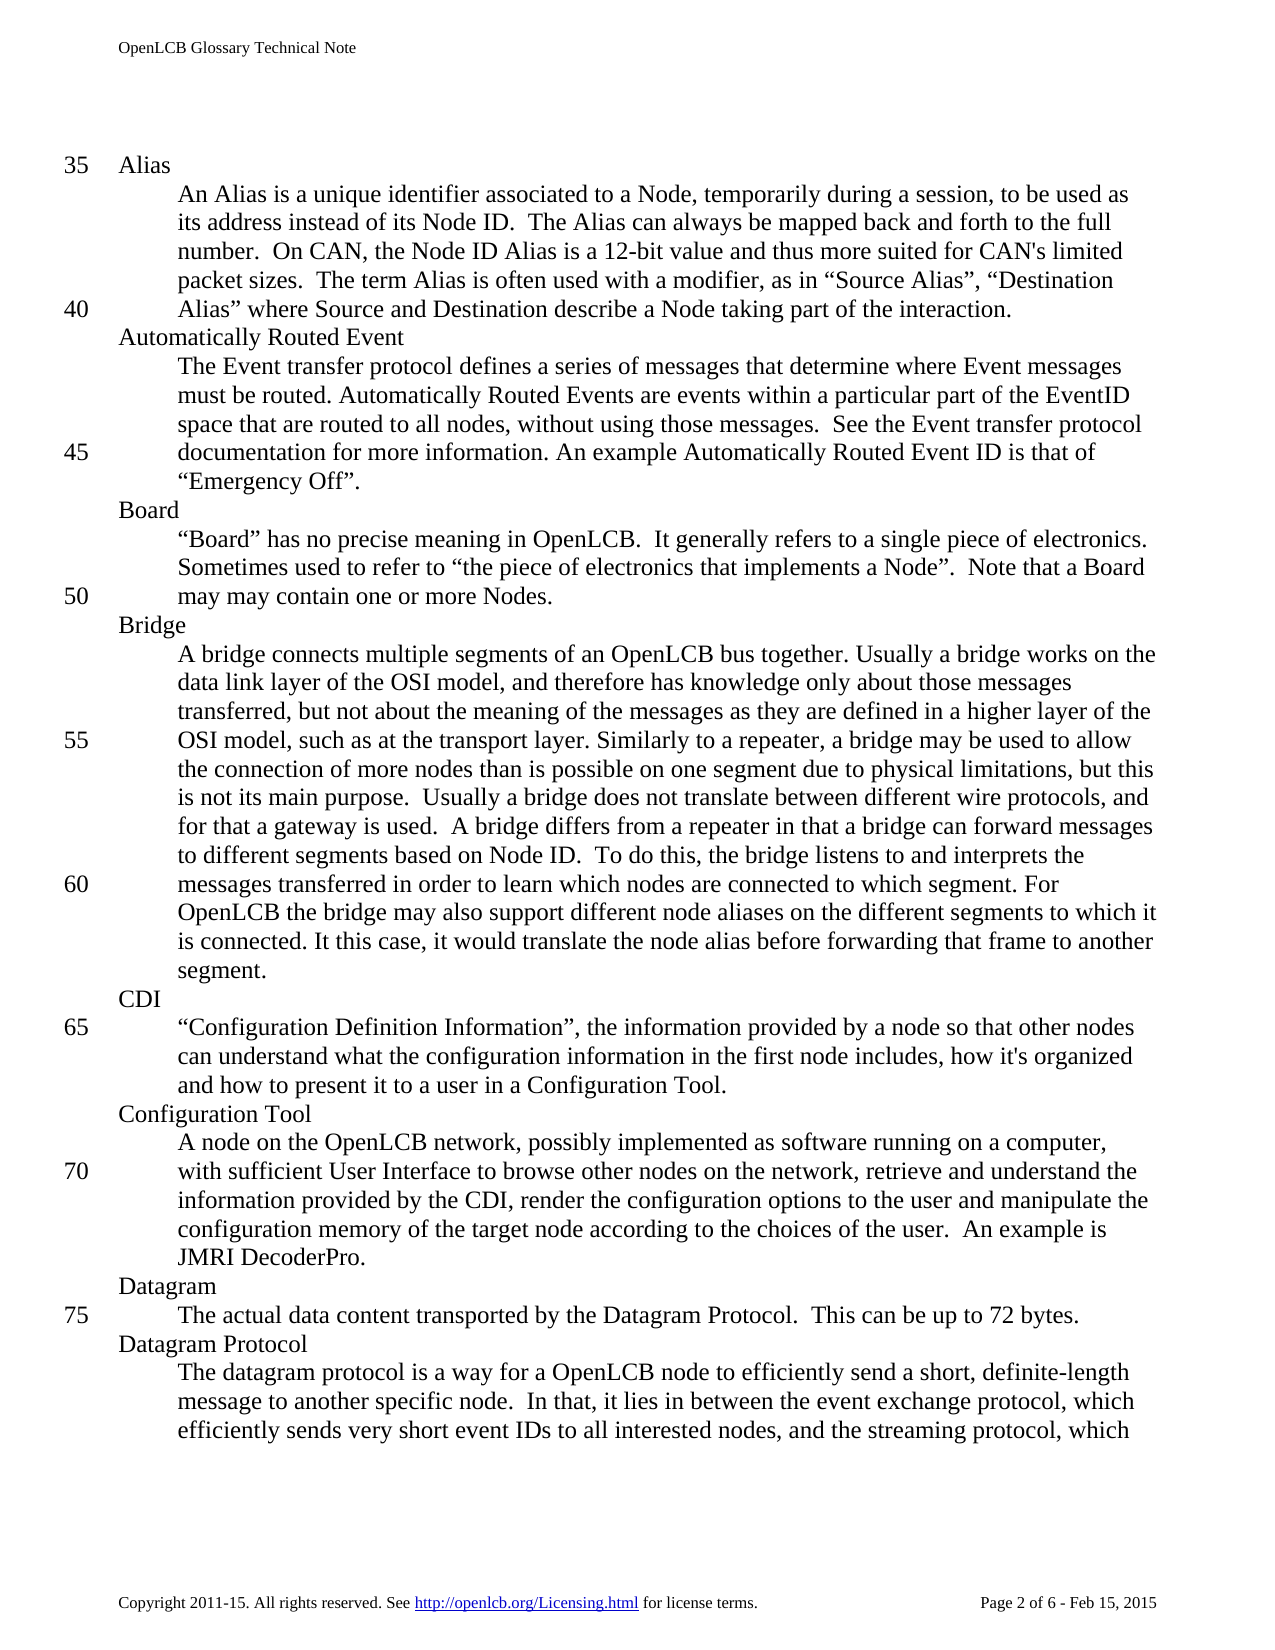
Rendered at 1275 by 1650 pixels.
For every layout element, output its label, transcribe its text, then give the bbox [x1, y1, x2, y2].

list A bridge connects multiple segments of an OpenLCB bus together. Usually a bridge works on the data link layer of the OSI model, and therefore has knowledge only about those messages transferred, but not about the meaning of the messages as they are defined in a higher layer of the OSI model, such as at the transport layer. Similarly to a repeater, a bridge may be used to allow the connection of more nodes than is possible on one segment due to physical limitations, but this is not its main purpose. Usually a bridge does not translate between different wire protocols, and for that a gateway is used. A bridge differs from a repeater in that a bridge can forward messages to different segments based on Node ID. To do this, the bridge listens to and interprets the messages transferred in order to learn which nodes are connected to which segment. For OpenLCB the bridge may also support different node aliases on the different segments to which it is connected. It this case, it would translate the node alias before forwarding that frame to another segment. [177, 639, 1157, 984]
list “Configuration Definition Information”, the information provided by a node so that other nodes can understand what the configuration information in the first node includes, how it's organized and how to present it to a user in a Configuration Tool. [177, 1012, 1157, 1099]
list “Board” has no precise meaning in OpenLCB. It generally refers to a single piece of electronics. Sometimes used to refer to “the piece of electronics that implements a Node”. Note that a Board may may contain one or more Nodes. [177, 524, 1157, 610]
list The Event transfer protocol defines a series of messages that determine where Event messages must be routed. Automatically Routed Events are events within a particular part of the EventID space that are routed to all nodes, without using those messages. See the Event transfer protocol documentation for more information. An example Automatically Routed Event ID is that of “Emergency Off”. [177, 351, 1157, 495]
subtitle Configuration Tool [118, 1099, 1157, 1127]
list A node on the OpenLCB network, possibly implemented as software running on a computer, with sufficient User Interface to browse other nodes on the network, retrieve and understand the information provided by the CDI, render the configuration options to the user and manipulate the configuration memory of the target node according to the choices of the user. An example is JMRI DecoderPro. [177, 1127, 1157, 1271]
subtitle CDI [118, 984, 1157, 1012]
subtitle Datagram Protocol [118, 1329, 1157, 1357]
subtitle Automatically Routed Event [118, 322, 1157, 351]
list The actual data content transported by the Datagram Protocol. This can be up to 72 bytes. [177, 1300, 1157, 1329]
subtitle Alias [118, 150, 1157, 179]
subtitle Board [118, 495, 1157, 524]
list The datagram protocol is a way for a OpenLCB node to efficiently send a short, definite-length message to another specific node. In that, it lies in between the event exchange protocol, which efficiently sends very short event IDs to all interested nodes, and the streaming protocol, which [177, 1357, 1157, 1444]
subtitle Bridge [118, 610, 1157, 639]
subtitle Datagram [118, 1271, 1157, 1300]
list An Alias is a unique identifier associated to a Node, temporarily during a session, to be used as its address instead of its Node ID. The Alias can always be mapped back and forth to the full number. On CAN, the Node ID Alias is a 12-bit value and thus more suited for CAN's limited packet sizes. The term Alias is often used with a modifier, as in “Source Alias”, “Destination Alias” where Source and Destination describe a Node taking part of the interaction. [177, 179, 1157, 322]
